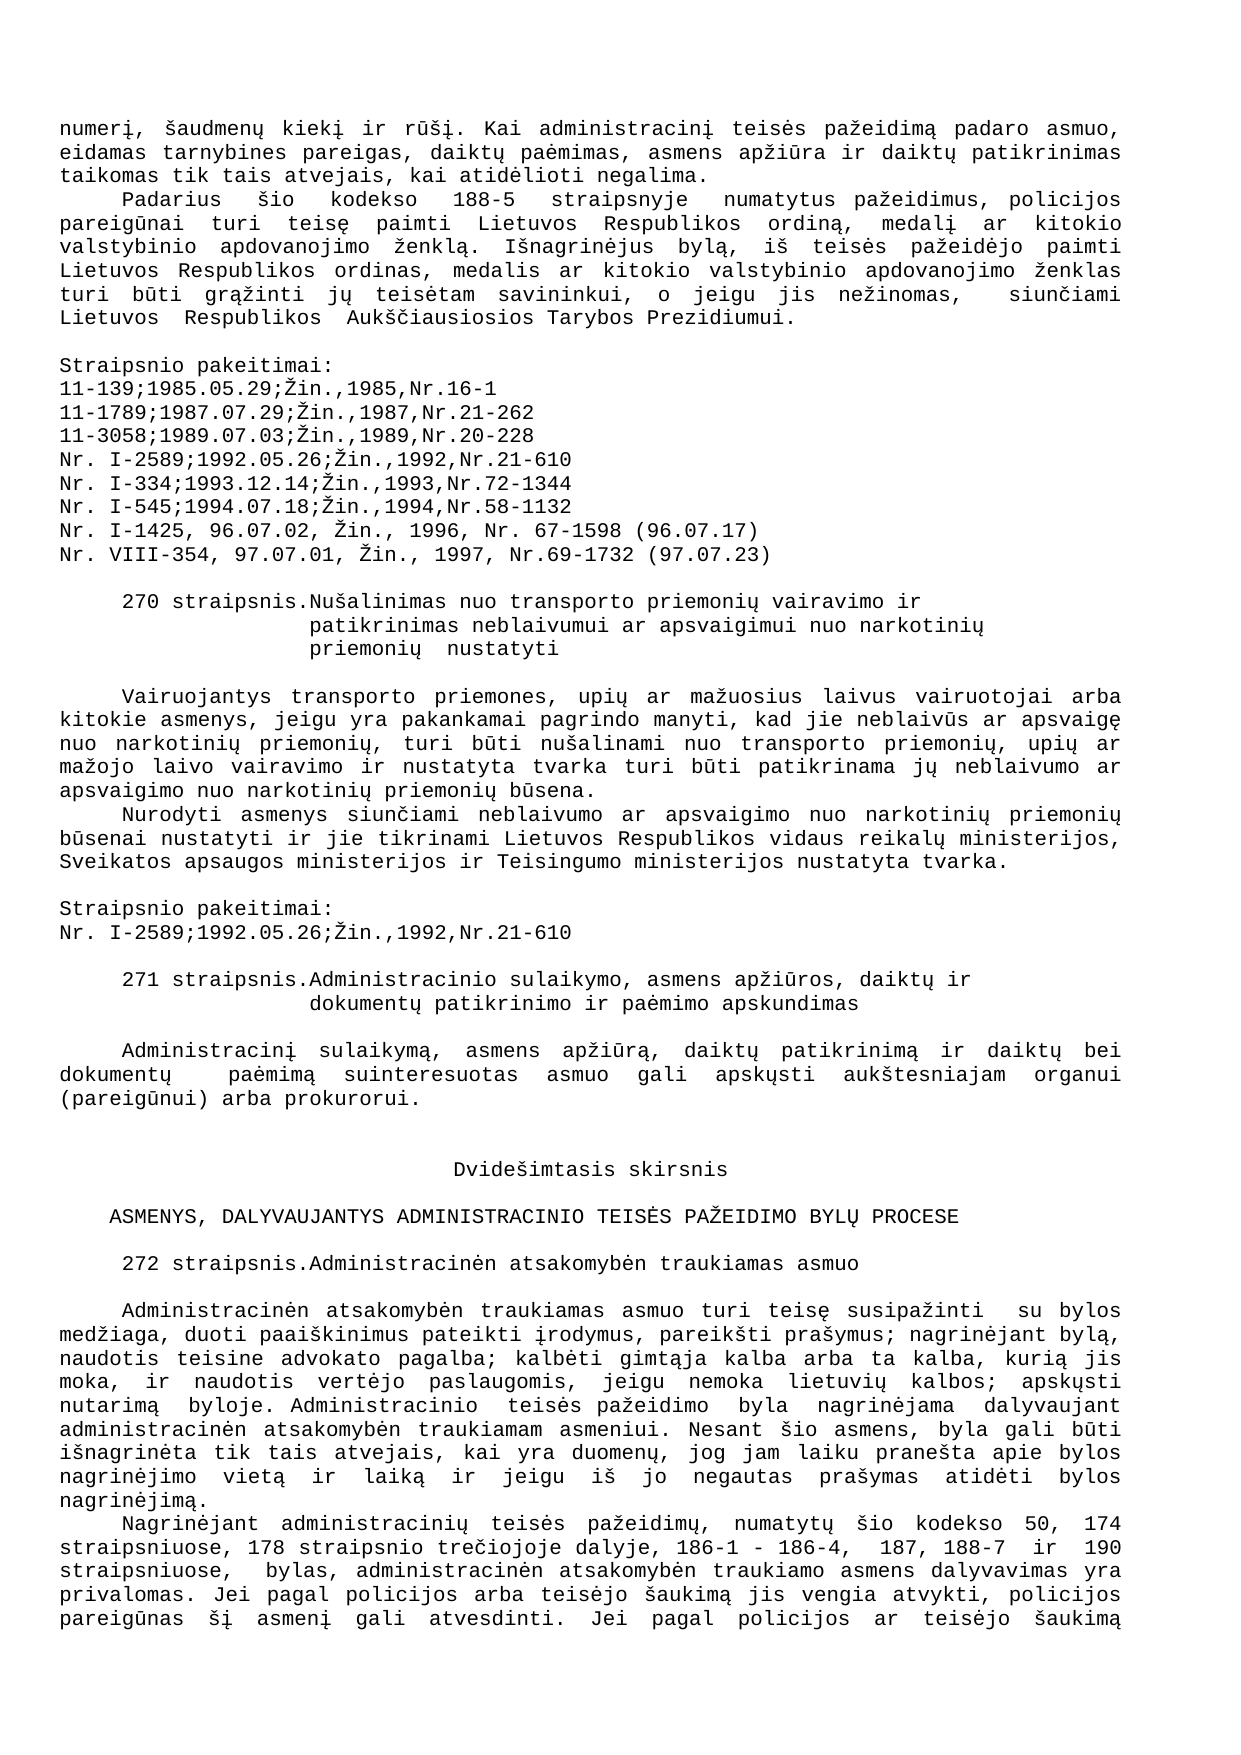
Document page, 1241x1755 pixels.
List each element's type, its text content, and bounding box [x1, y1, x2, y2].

text Administracinėn atsakomybėn traukiamas asmuo turi teisę susipažinti su bylos medžiaga, duoti paaiškinimus pateikti įrodymus, pareikšti prašymus; nagrinėjant bylą, naudotis teisine advokato pagalba; kalbėti gimtąja kalba arba ta kalba, kurią jis moka, ir naudotis vertėjo paslaugomis, jeigu nemoka lietuvių kalbos; apskųsti nutarimą byloje. Administracinio teisės pažeidimo byla nagrinėjama dalyvaujant administracinėn atsakomybėn traukiamam asmeniui. Nesant šio asmens, byla gali būti išnagrinėta tik tais atvejais, kai yra duomenų, jog jam laiku pranešta apie bylos nagrinėjimo vietą ir laiką ir jeigu iš jo negautas prašymas atidėti bylos nagrinėjimą. [59, 1300, 1122, 1513]
text 11-1789;1987.07.29;Žin.,1987,Nr.21-262 [59, 402, 1122, 426]
text Nr. VIII-354, 97.07.01, Žin., 1997, Nr.69-1732 (97.07.23) [59, 544, 1122, 567]
text Nr. I-334;1993.12.14;Žin.,1993,Nr.72-1344 [59, 473, 1122, 496]
text 11-139;1985.05.29;Žin.,1985,Nr.16-1 [59, 378, 1122, 402]
text Administracinį sulaikymą, asmens apžiūrą, daiktų patikrinimą ir daiktų bei dokumentų paėmimą suinteresuotas asmuo gali apskųsti aukštesniajam organui (pareigūnui) arba prokurorui. [59, 1040, 1122, 1111]
text numerį, šaudmenų kiekį ir rūšį. Kai administracinį teisės pažeidimą padaro asmuo, eidamas tarnybines pareigas, daiktų paėmimas, asmens apžiūra ir daiktų patikrinimas taikomas tik tais atvejais, kai atidėlioti negalima. [59, 118, 1122, 189]
text Nr. I-1425, 96.07.02, Žin., 1996, Nr. 67-1598 (96.07.17) [59, 520, 1122, 544]
text 271 straipsnis.Administracinio sulaikymo, asmens apžiūros, daiktų ir [59, 969, 1122, 993]
text Straipsnio pakeitimai: [59, 354, 1122, 378]
text priemonių nustatyti [59, 638, 1122, 662]
text 270 straipsnis.Nušalinimas nuo transporto priemonių vairavimo ir [59, 591, 1122, 615]
text ASMENYS, DALYVAUJANTYS ADMINISTRACINIO TEISĖS PAŽEIDIMO BYLŲ PROCESE [59, 1206, 1122, 1229]
text Nagrinėjant administracinių teisės pažeidimų, numatytų šio kodekso 50, 174 straipsniuose, 178 straipsnio trečiojoje dalyje, 186-1 - 186-4, 187, 188-7 ir 190 straipsniuose, bylas, administracinėn atsakomybėn traukiamo asmens dalyvavimas yra privalomas. Jei pagal policijos arba teisėjo šaukimą jis vengia atvykti, policijos pareigūnas šį asmenį gali atvesdinti. Jei pagal policijos ar teisėjo šaukimą [59, 1513, 1122, 1631]
text Nr. I-545;1994.07.18;Žin.,1994,Nr.58-1132 [59, 496, 1122, 520]
text Straipsnio pakeitimai: [59, 898, 1122, 922]
text dokumentų patikrinimo ir paėmimo apskundimas [59, 993, 1122, 1017]
text Nr. I-2589;1992.05.26;Žin.,1992,Nr.21-610 [59, 449, 1122, 473]
text Vairuojantys transporto priemones, upių ar mažuosius laivus vairuotojai arba kitokie asmenys, jeigu yra pakankamai pagrindo manyti, kad jie neblaivūs ar apsvaigę nuo narkotinių priemonių, turi būti nušalinami nuo transporto priemonių, upių ar mažojo laivo vairavimo ir nustatyta tvarka turi būti patikrinama jų neblaivumo ar apsvaigimo nuo narkotinių priemonių būsena. [59, 686, 1122, 804]
text Nurodyti asmenys siunčiami neblaivumo ar apsvaigimo nuo narkotinių priemonių būsenai nustatyti ir jie tikrinami Lietuvos Respublikos vidaus reikalų ministerijos, Sveikatos apsaugos ministerijos ir Teisingumo ministerijos nustatyta tvarka. [59, 804, 1122, 875]
text 272 straipsnis.Administracinėn atsakomybėn traukiamas asmuo [59, 1253, 1122, 1277]
text Nr. I-2589;1992.05.26;Žin.,1992,Nr.21-610 [59, 922, 1122, 946]
text patikrinimas neblaivumui ar apsvaigimui nuo narkotinių [59, 615, 1122, 638]
text Dvidešimtasis skirsnis [59, 1158, 1122, 1182]
text Padarius šio kodekso 188-5 straipsnyje numatytus pažeidimus, policijos pareigūnai turi teisę paimti Lietuvos Respublikos ordiną, medalį ar kitokio valstybinio apdovanojimo ženklą. Išnagrinėjus bylą, iš teisės pažeidėjo paimti Lietuvos Respublikos ordinas, medalis ar kitokio valstybinio apdovanojimo ženklas turi būti grąžinti jų teisėtam savininkui, o jeigu jis nežinomas, siunčiami Lietuvos Respublikos Aukščiausiosios Tarybos Prezidiumui. [59, 189, 1122, 331]
text 11-3058;1989.07.03;Žin.,1989,Nr.20-228 [59, 426, 1122, 449]
